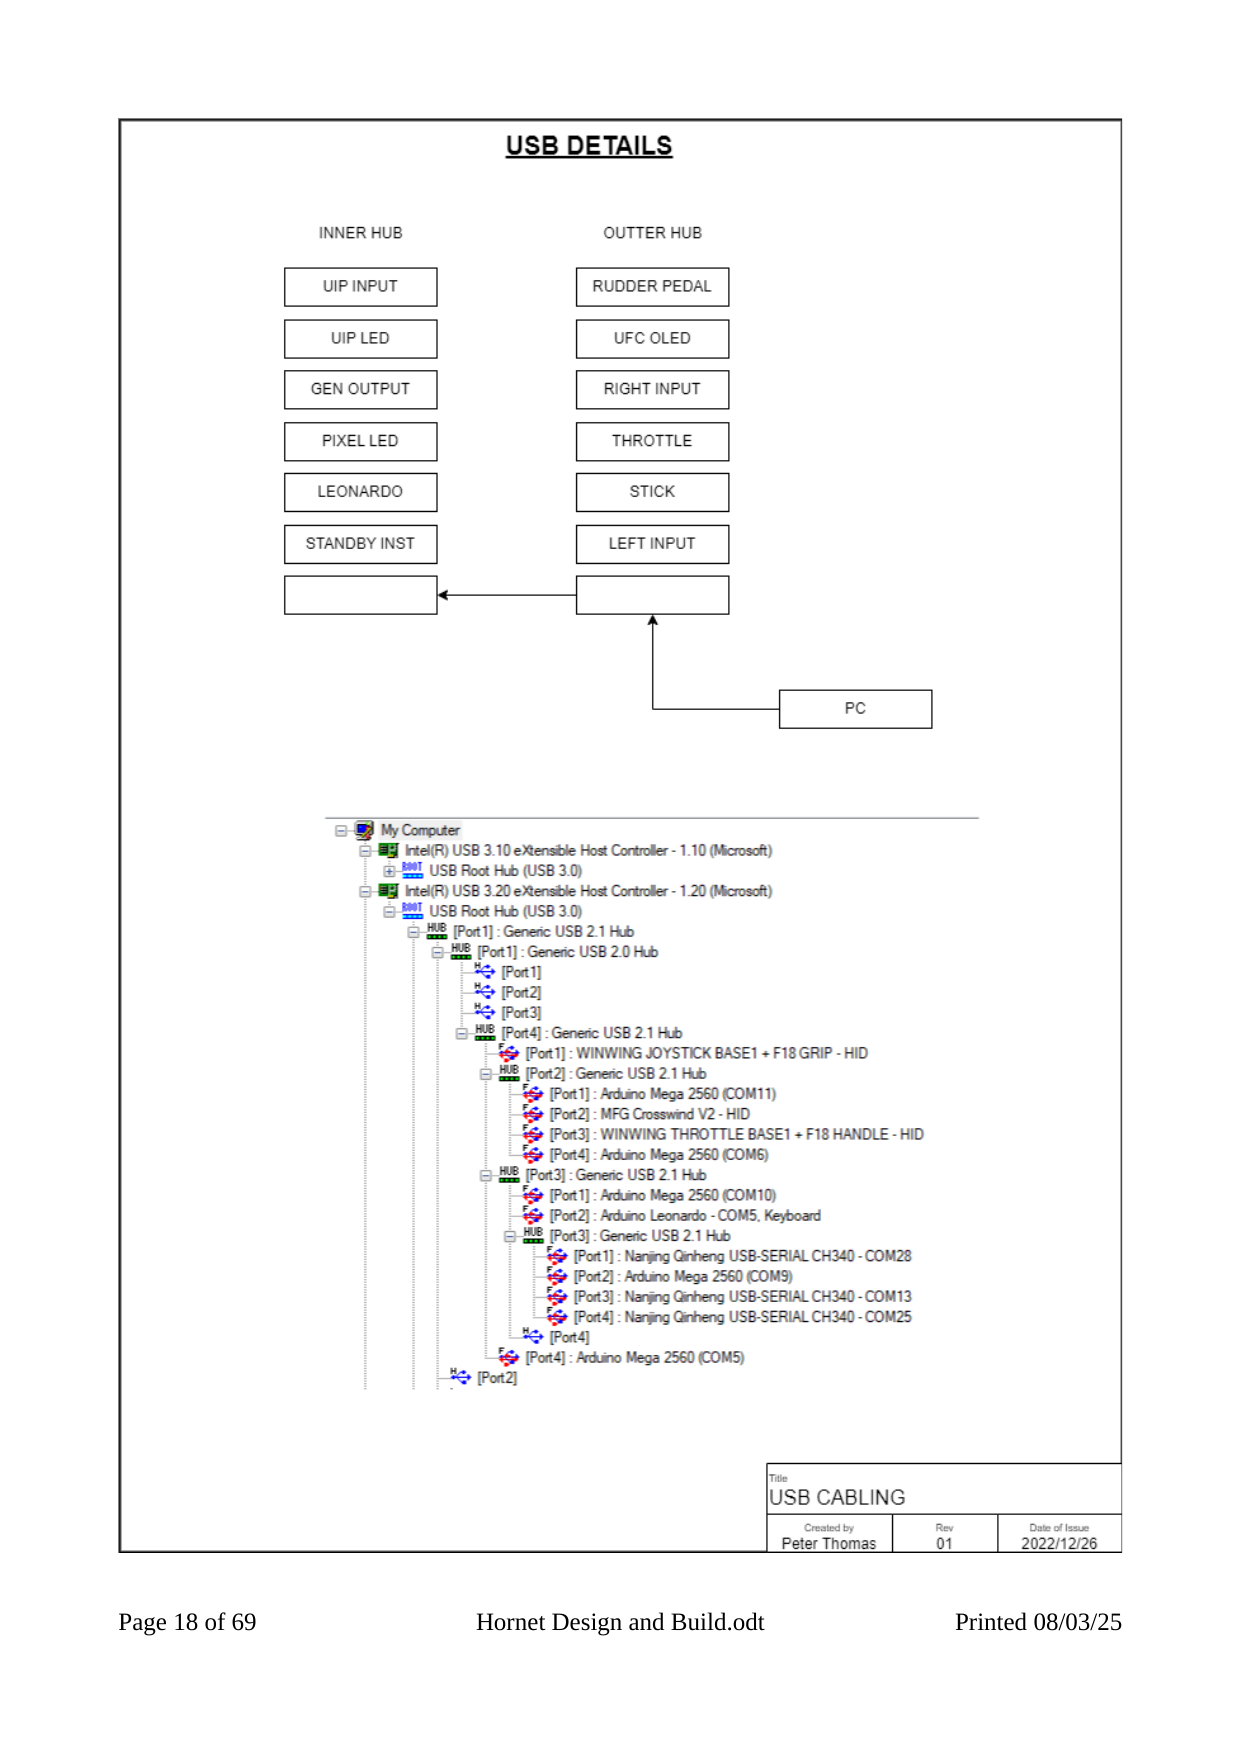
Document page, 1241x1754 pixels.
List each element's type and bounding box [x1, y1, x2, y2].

picture [118, 118, 1123, 1553]
